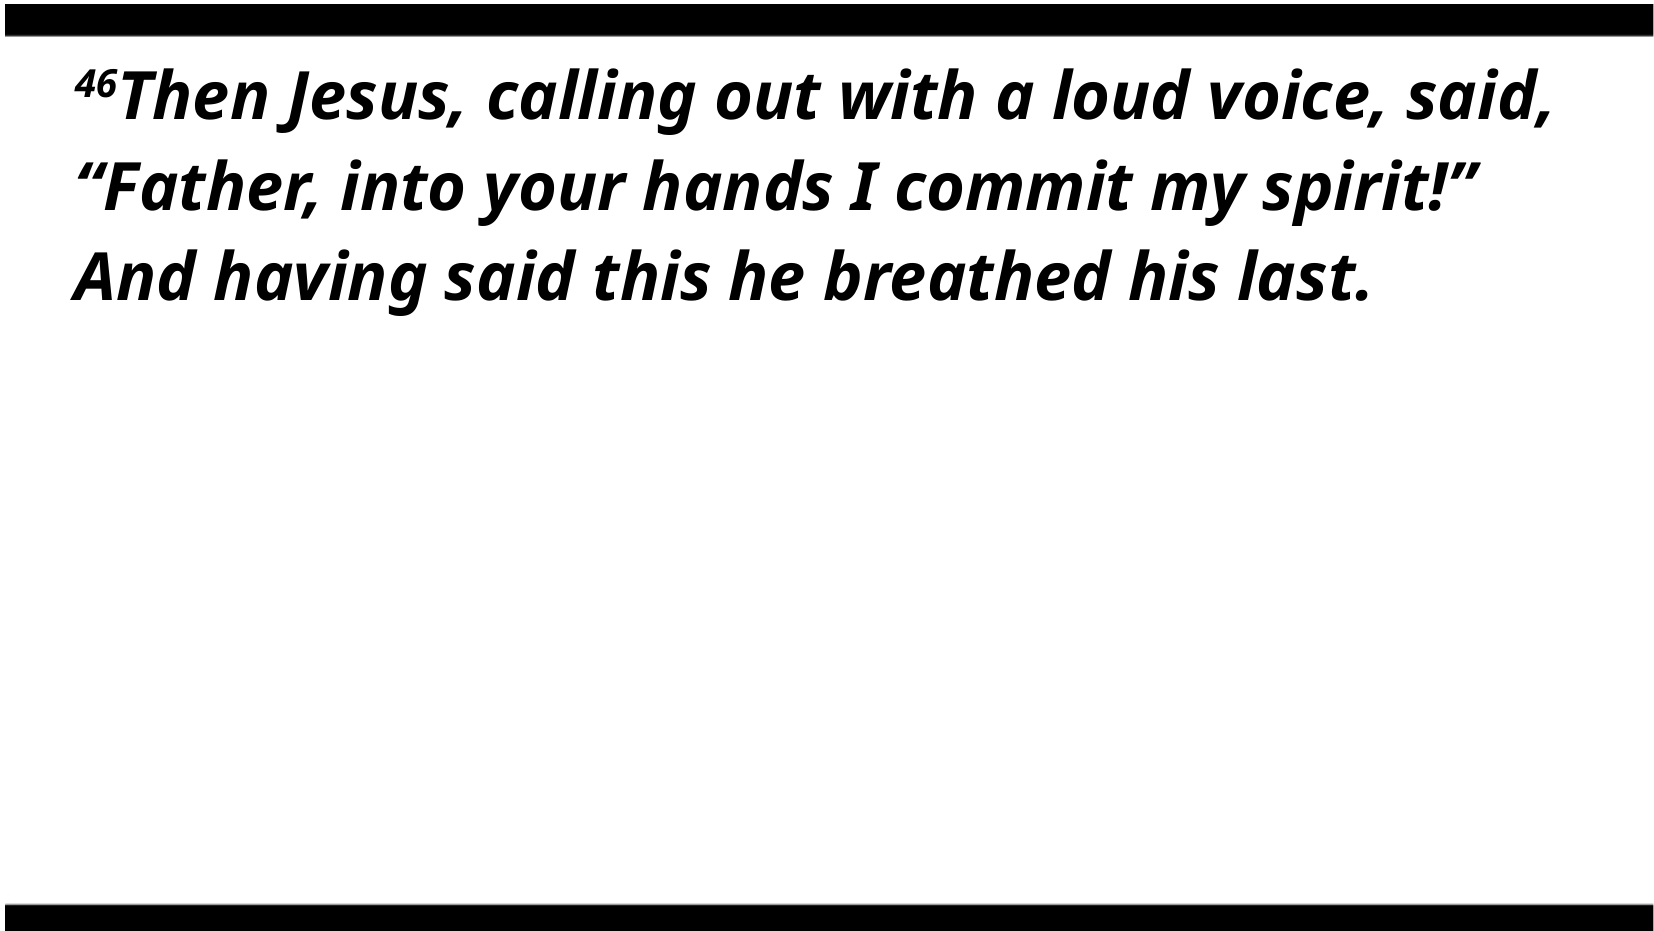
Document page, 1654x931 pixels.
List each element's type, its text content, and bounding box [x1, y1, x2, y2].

picture [5, 4, 1654, 931]
text_box 46Then Jesus, calling out with a loud voice, said, “Father, into your hands I commit my spirit!” And having said this he breathed his last. [60, 40, 1606, 322]
